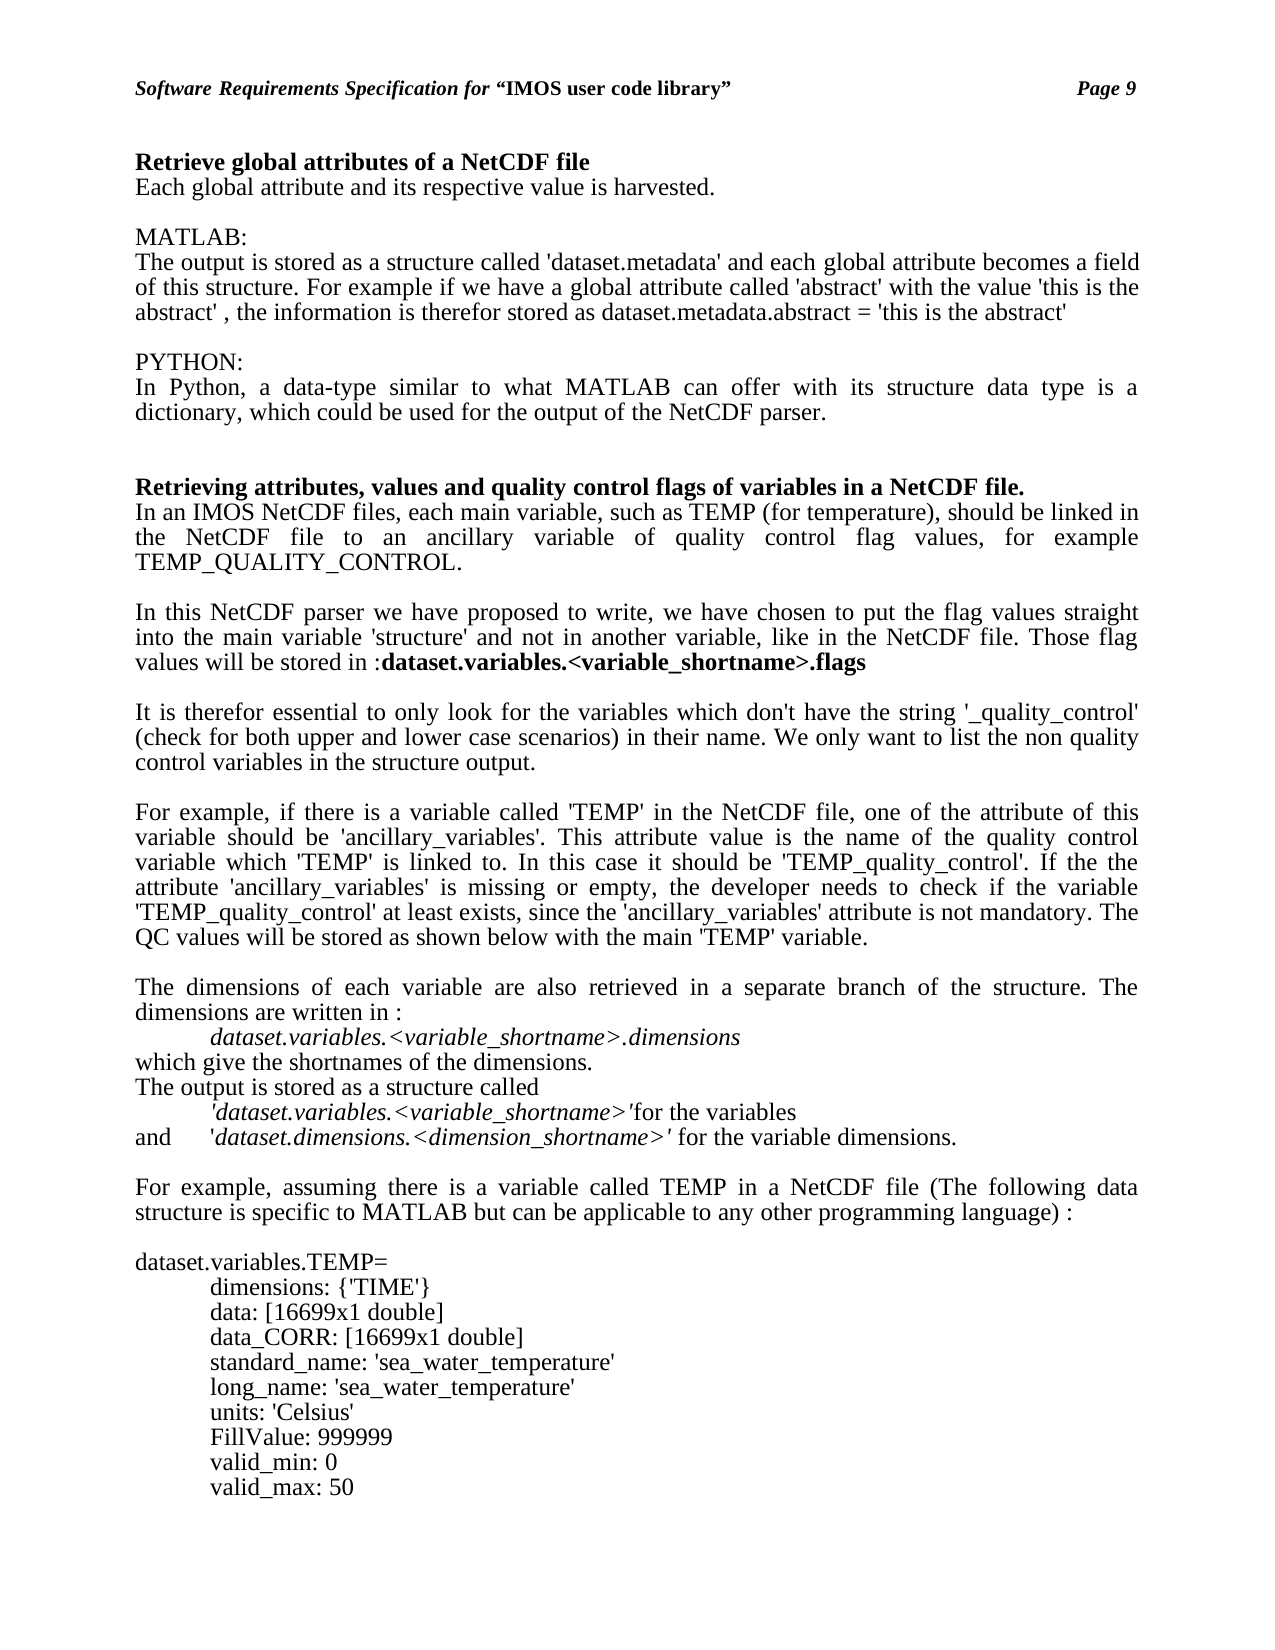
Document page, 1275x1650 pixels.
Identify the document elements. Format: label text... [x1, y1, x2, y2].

text The output is stored as a structure called [135, 1075, 1140, 1100]
text The output is stored as a structure called 'dataset.metadata' and each global attribute becomes a field of this structure. For example if we have a global attribute called 'abstract' with the value 'this is the abstract' , the information is therefor stored as dataset.metadata.abstract = 'this is the abstract' [135, 250, 1140, 325]
text valid_min: 0 [210, 1450, 1140, 1475]
text units: 'Celsius' [210, 1400, 1140, 1425]
text In an IMOS NetCDF files, each main variable, such as TEMP (for temperature), should be linked in the NetCDF file to an ancillary variable of quality control flag values, for example TEMP_QUALITY_CONTROL. [135, 500, 1140, 575]
text data: [16699x1 double] [210, 1300, 1140, 1325]
text For example, if there is a variable called 'TEMP' in the NetCDF file, one of the attribute of this variable should be 'ancillary_variables'. This attribute value is the name of the quality control variable which 'TEMP' is linked to. In this case it should be 'TEMP_quality_control'. If the the attribute 'ancillary_variables' is missing or empty, the developer needs to check if the variable 'TEMP_quality_control' at least exists, since the 'ancillary_variables' attribute is not mandatory. The QC values will be stored as shown below with the main 'TEMP' variable. [135, 800, 1140, 950]
text valid_max: 50 [210, 1475, 1140, 1500]
text FillValue: 999999 [210, 1425, 1140, 1450]
text Retrieve global attributes of a NetCDF file [135, 150, 1140, 175]
text For example, assuming there is a variable called TEMP in a NetCDF file (The following data structure is specific to MATLAB but can be applicable to any other programming language) : [135, 1175, 1140, 1225]
text Each global attribute and its respective value is harvested. [135, 175, 1140, 200]
text long_name: 'sea_water_temperature' [210, 1375, 1140, 1400]
text Retrieving attributes, values and quality control flags of variables in a NetCDF file. [135, 475, 1140, 500]
text MATLAB: [135, 225, 1140, 250]
text In Python, a data-type similar to what MATLAB can offer with its structure data type is a dictionary, which could be used for the output of the NetCDF parser. [135, 375, 1140, 425]
text 'dataset.variables.<variable_shortname>'for the variables [135, 1100, 1140, 1125]
text dimensions: {'TIME'} [210, 1275, 1140, 1300]
text dataset.variables.TEMP= [135, 1250, 1140, 1275]
text data_CORR: [16699x1 double] [210, 1325, 1140, 1350]
text PYTHON: [135, 350, 1140, 375]
text The dimensions of each variable are also retrieved in a separate branch of the structure. The dimensions are written in : [135, 975, 1140, 1025]
text dataset.variables.<variable_shortname>.dimensions [135, 1025, 1140, 1050]
text In this NetCDF parser we have proposed to write, we have chosen to put the flag values straight into the main variable 'structure' and not in another variable, like in the NetCDF file. Those flag values will be stored in :dataset.variables.<variable_shortname>.flags [135, 600, 1140, 675]
text standard_name: 'sea_water_temperature' [210, 1350, 1140, 1375]
text which give the shortnames of the dimensions. [135, 1050, 1140, 1075]
text It is therefor essential to only look for the variables which don't have the string '_quality_control' (check for both upper and lower case scenarios) in their name. We only want to list the non quality control variables in the structure output. [135, 700, 1140, 775]
text and 'dataset.dimensions.<dimension_shortname>' for the variable dimensions. [135, 1125, 1140, 1150]
